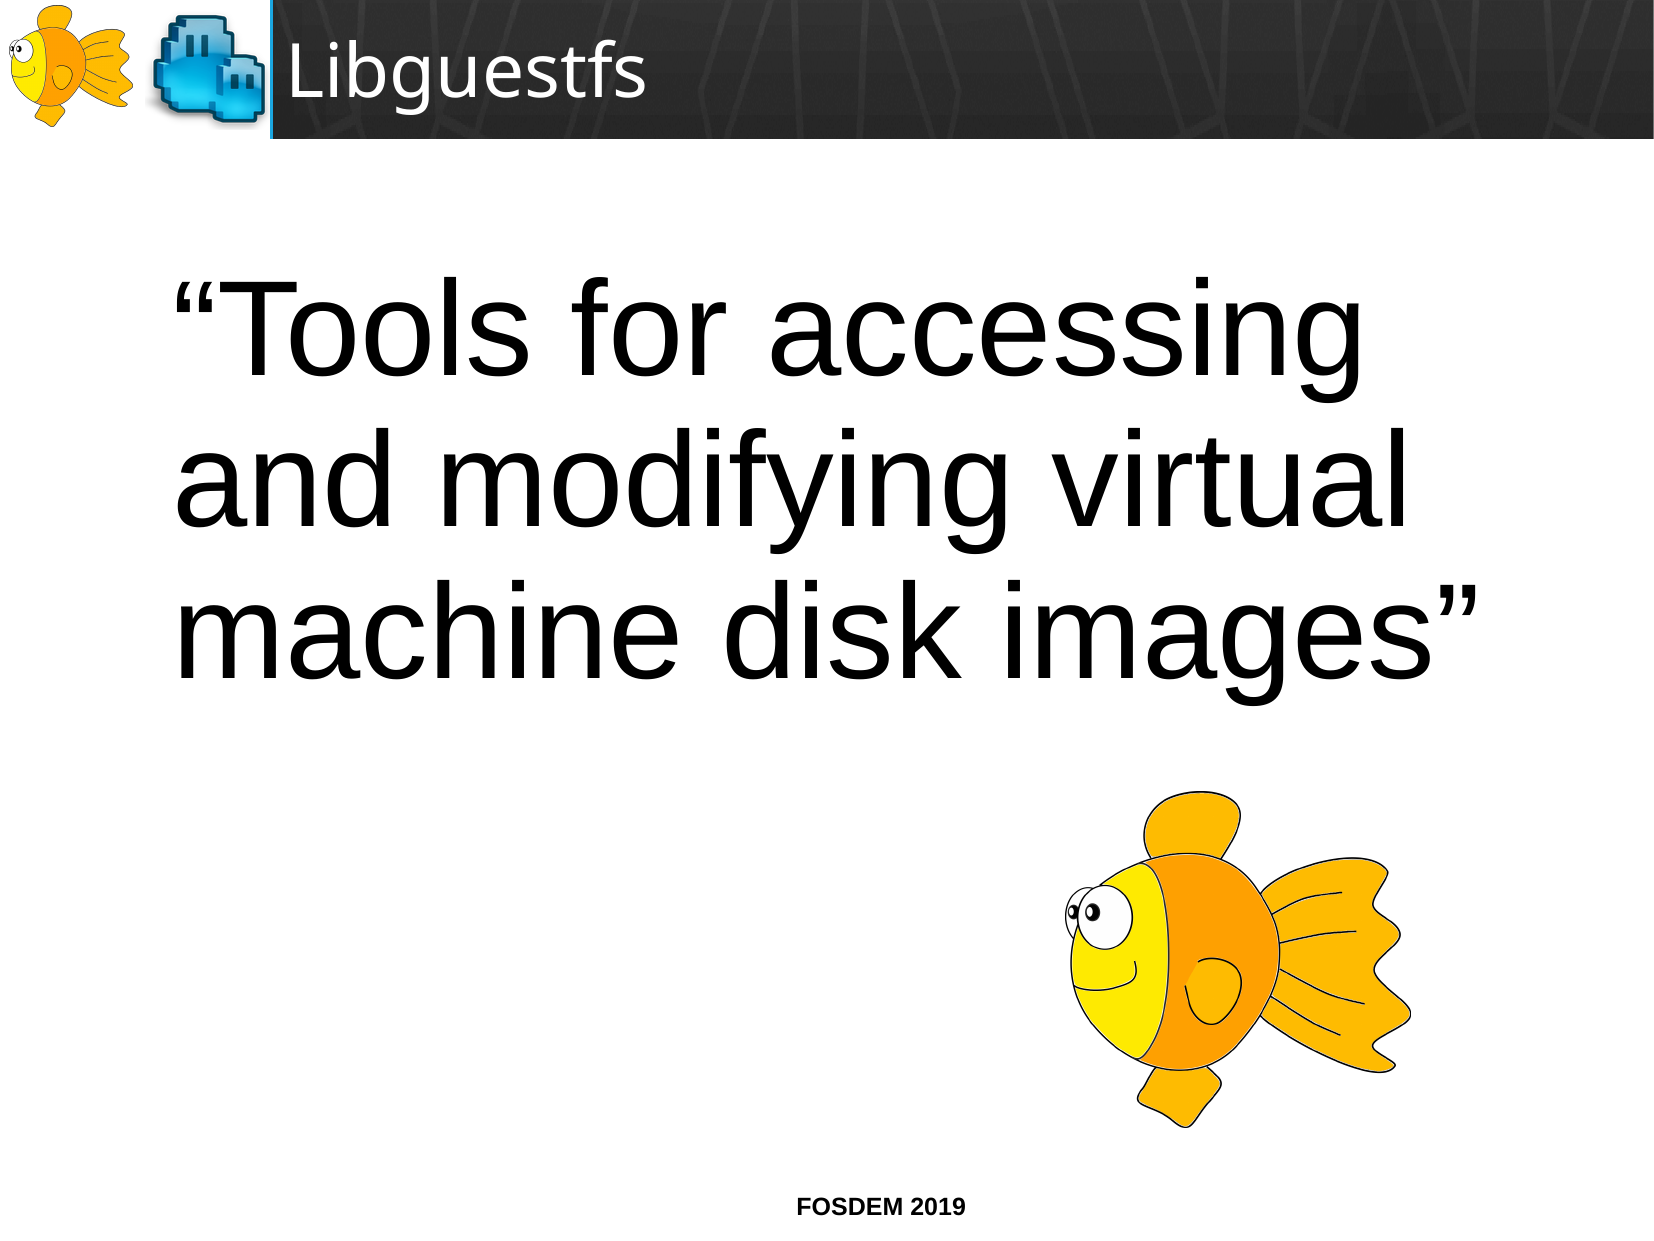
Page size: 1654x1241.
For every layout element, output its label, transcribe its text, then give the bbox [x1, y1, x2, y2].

title Libguestfs [285, 11, 1653, 126]
picture [9, 5, 133, 127]
text_box “Tools for accessing and modifying virtual machine disk images” [86, 244, 1576, 1126]
picture [145, 0, 1654, 139]
picture [1065, 791, 1411, 1128]
